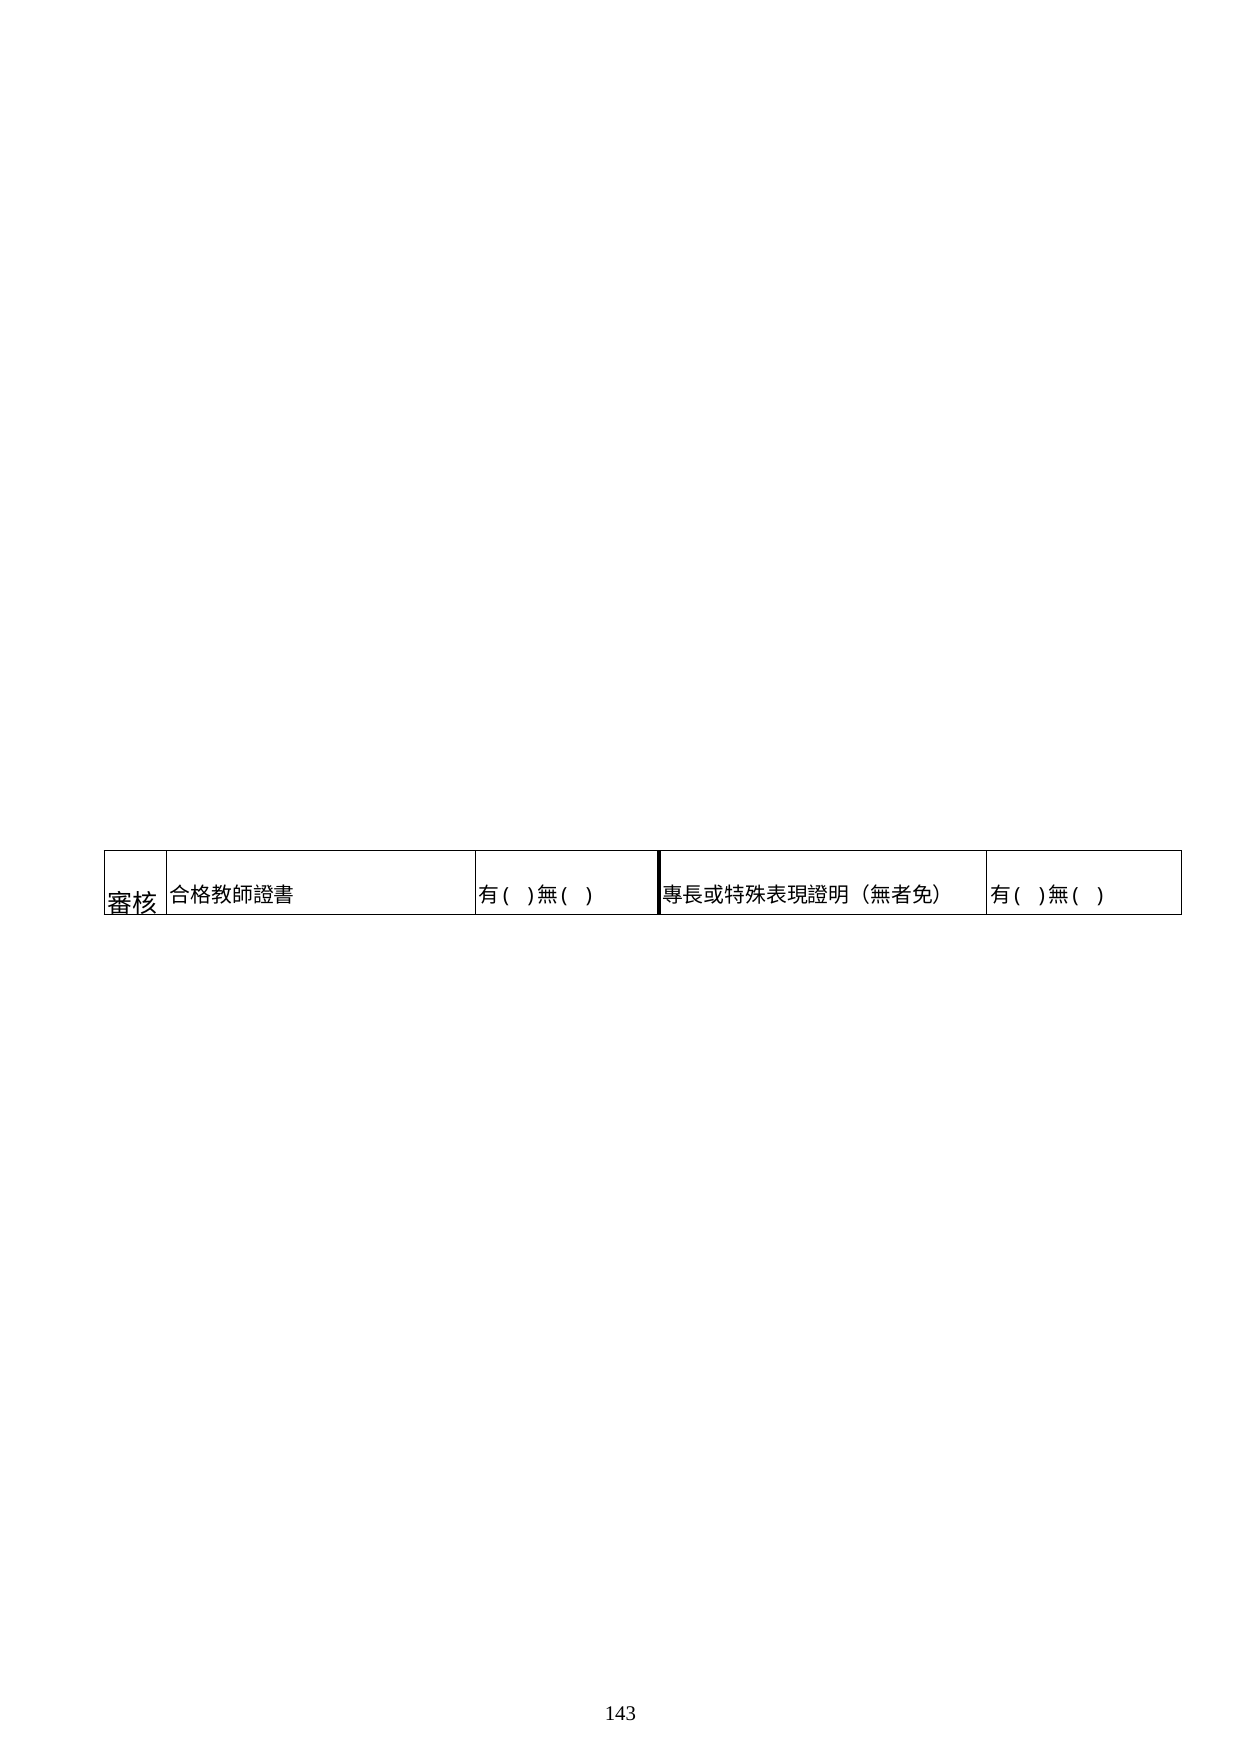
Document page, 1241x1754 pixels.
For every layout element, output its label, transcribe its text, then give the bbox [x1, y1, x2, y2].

table_cell 有( )無( ) [476, 851, 657, 914]
table_header 審核 [105, 851, 166, 914]
table_cell 專長或特殊表現證明（無者免） [661, 851, 986, 914]
table_cell [1155, 851, 1181, 914]
table_cell 合格教師證書 [167, 851, 475, 914]
table_cell 有( )無( ) [987, 851, 1155, 914]
